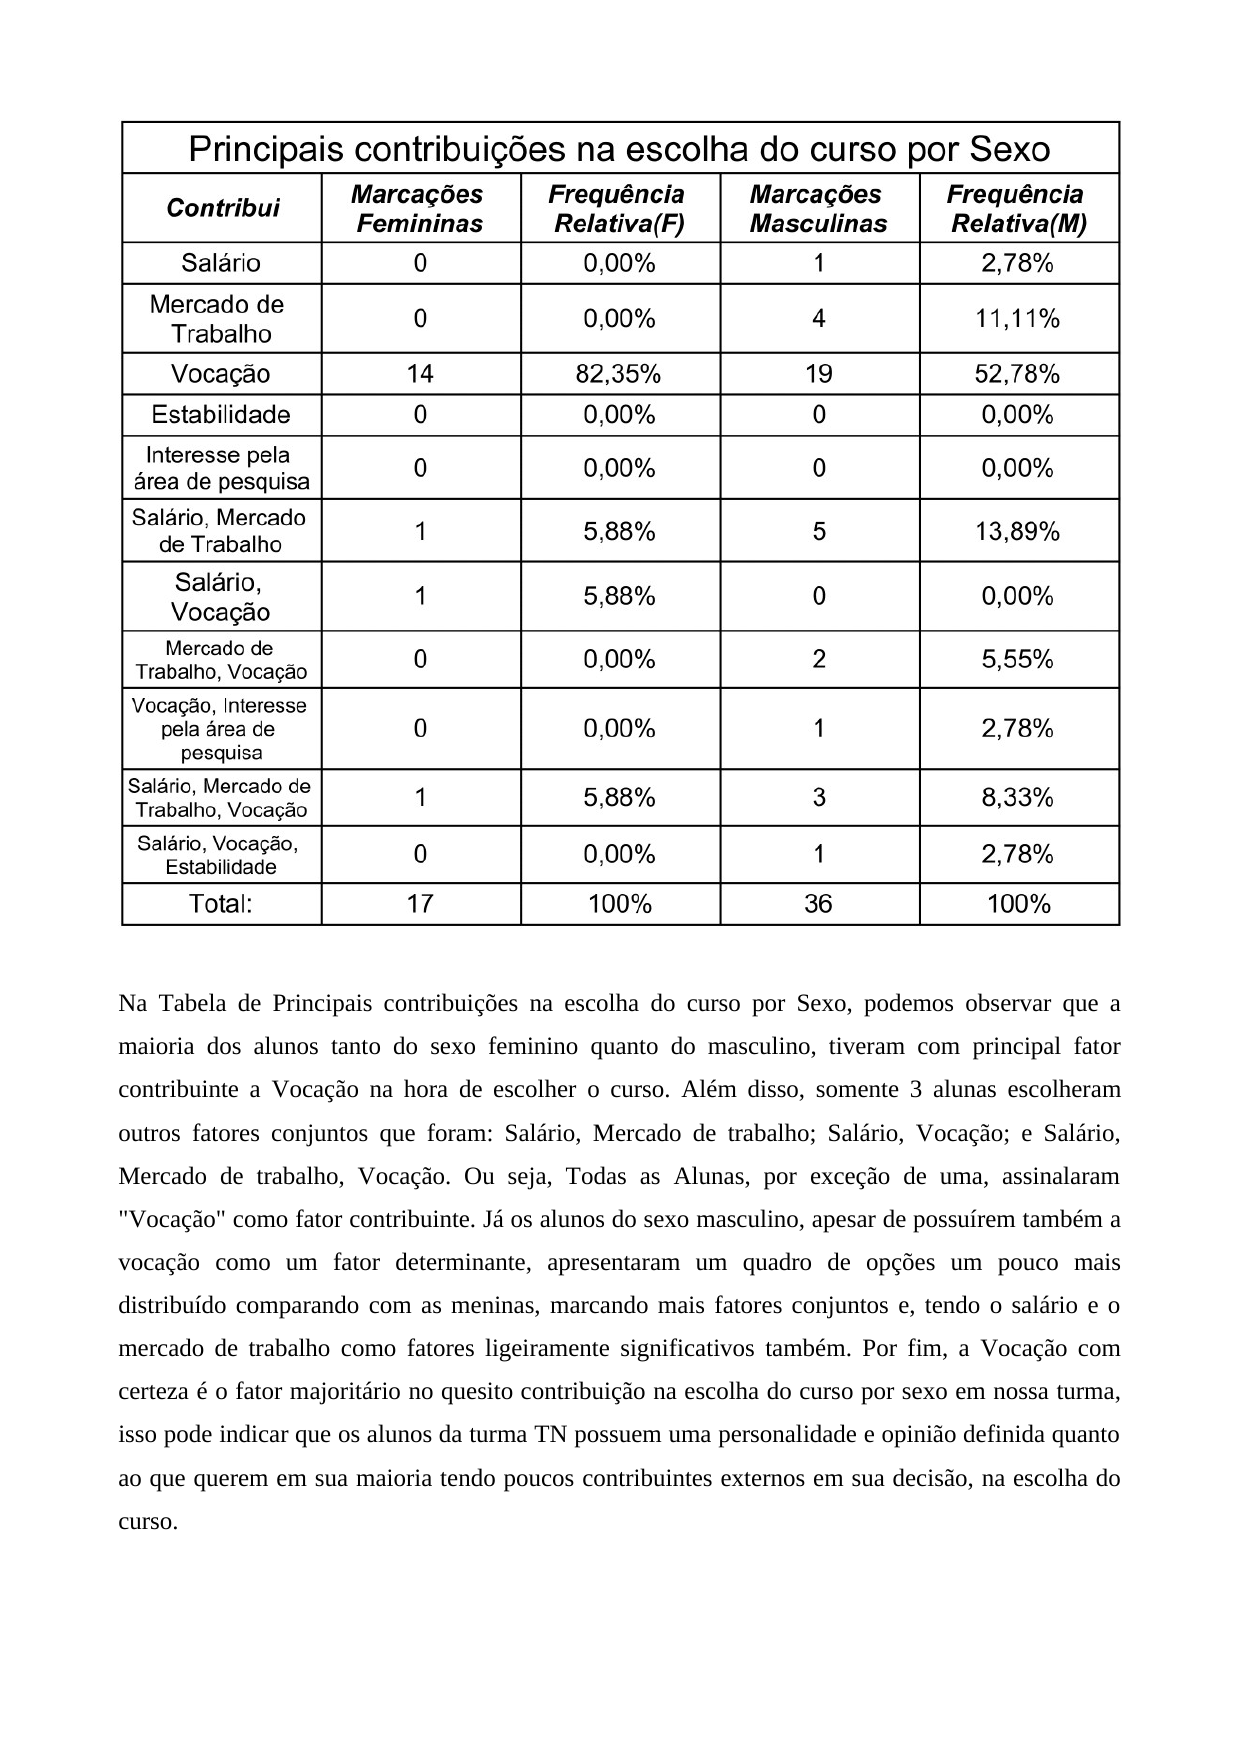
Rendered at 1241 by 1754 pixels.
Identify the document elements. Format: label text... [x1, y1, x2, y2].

picture [118, 118, 1123, 931]
text Na Tabela de Principais contribuições na escolha do curso por Sexo, podemos observar que a maioria dos alunos tanto do sexo feminino quanto do masculino, tiveram com principal fator contribuinte a Vocação na hora de escolher o curso. Além disso, somente 3 alunas escolheram outros fatores conjuntos que foram: Salário, Mercado de trabalho; Salário, Vocação; e Salário, Mercado de trabalho, Vocação. Ou seja, Todas as Alunas, por exceção de uma, assinalaram "Vocação" como fator contribuinte. Já os alunos do sexo masculino, apesar de possuírem também a vocação como um fator determinante, apresentaram um quadro de opções um pouco mais distribuído comparando com as meninas, marcando mais fatores conjuntos e, tendo o salário e o mercado de trabalho como fatores ligeiramente significativos também. Por fim, a Vocação com certeza é o fator majoritário no quesito contribuição na escolha do curso por sexo em nossa turma, isso pode indicar que os alunos da turma TN possuem uma personalidade e opinião definida quanto ao que querem em sua maioria tendo poucos contribuintes externos em sua decisão, na escolha do curso. [118, 988, 1122, 1534]
